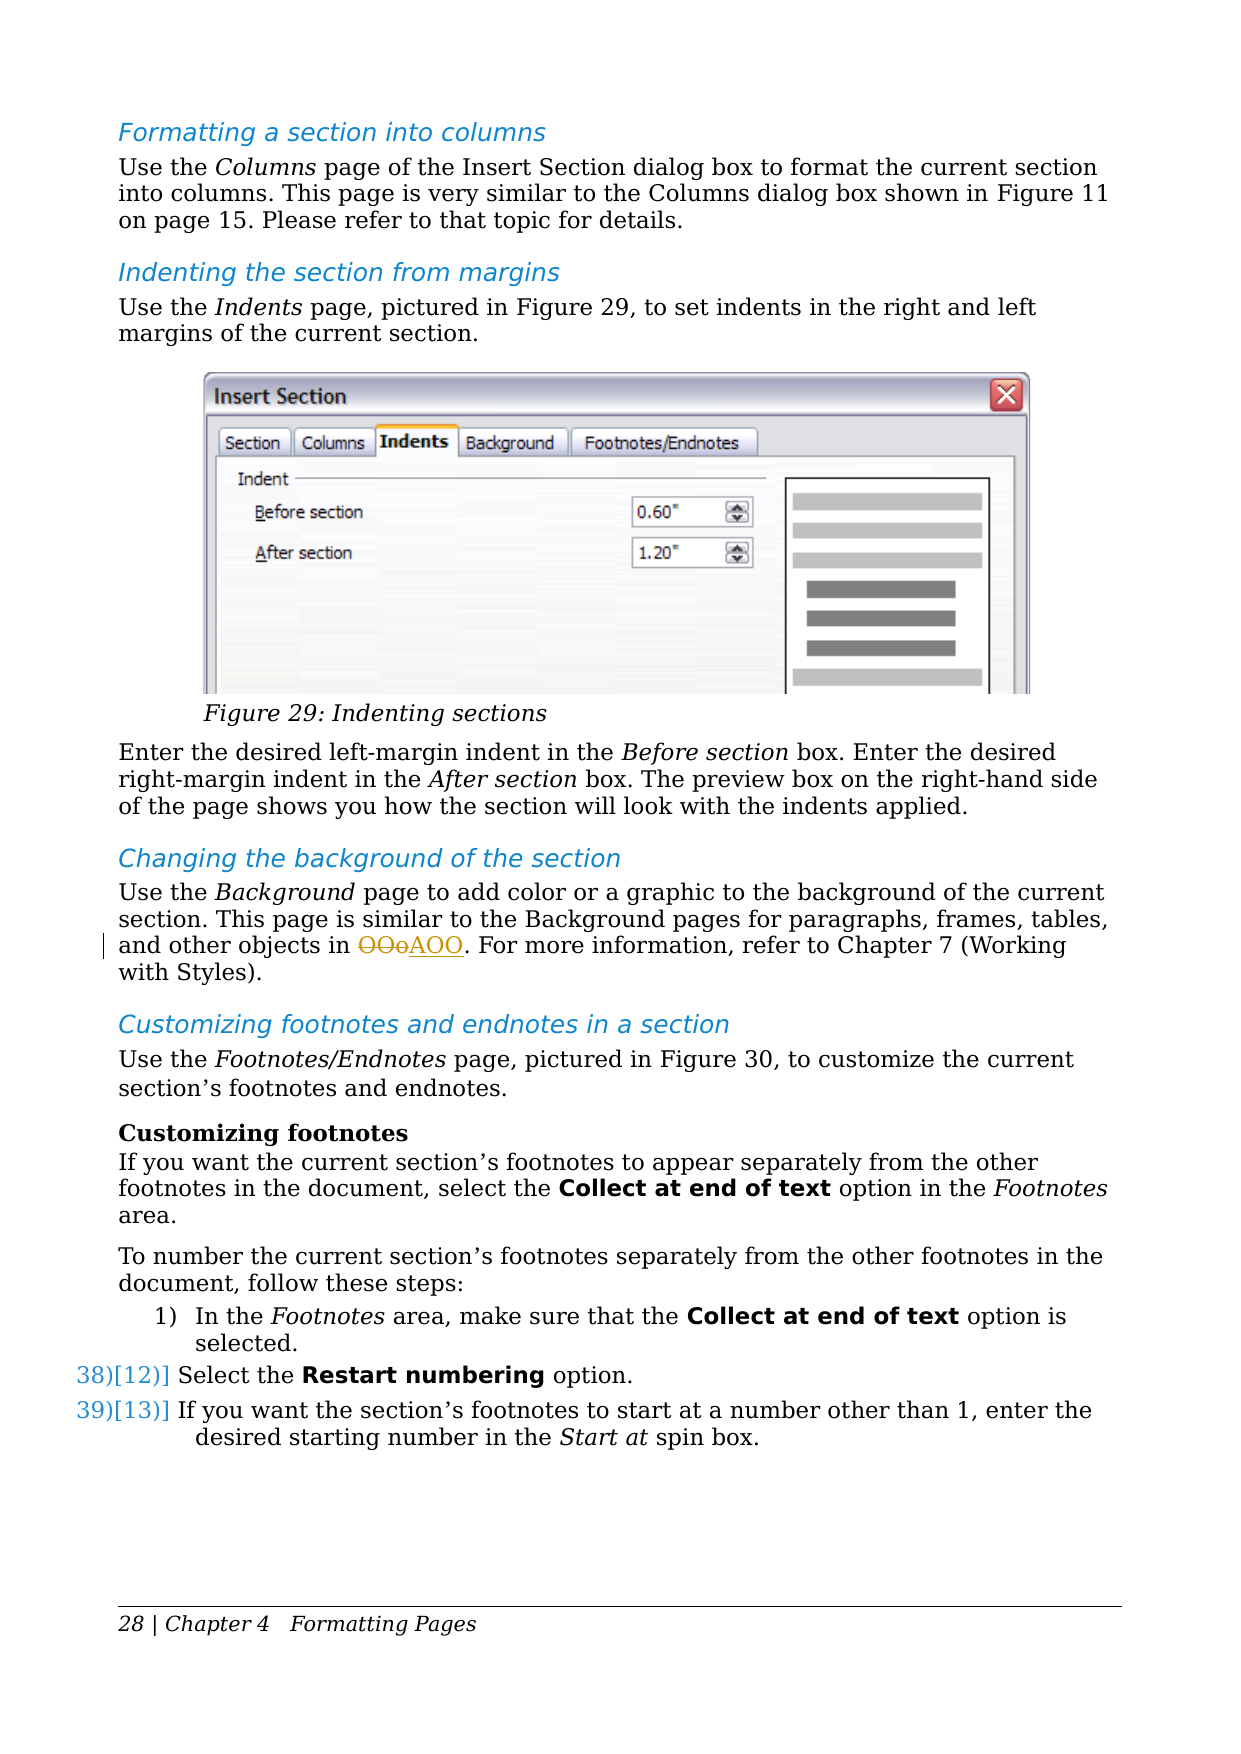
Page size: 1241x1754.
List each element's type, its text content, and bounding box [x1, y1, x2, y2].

list Select the Restart numbering option. [177, 1363, 1122, 1389]
subtitle Customizing footnotes and endnotes in a section [118, 1010, 1122, 1039]
list If you want the section’s footnotes to start at a number other than 1, enter the desired starting number in the Start at spin box. [177, 1396, 1122, 1451]
text Use the Footnotes/Endnotes page, pictured in Figure 30, to customize the current section’s footnotes and endnotes. [118, 1046, 1122, 1101]
picture [203, 372, 1031, 694]
text Figure : Indenting sections [203, 700, 1037, 727]
text Use the Columns page of the Insert Section dialog box to format the current section into columns. This page is very similar to the Columns dialog box shown in Figure 11 on page 15. Please refer to that topic for details. [118, 154, 1122, 234]
text Use the Background page to add color or a graphic to the background of the current section. This page is similar to the Background pages for paragraphs, frames, tables, and other objects in AOO. For more information, refer to Chapter 7 (Working with Styles). [118, 879, 1122, 986]
list To number the current section’s footnotes separately from the other footnotes in the document, follow these steps: [118, 1241, 1122, 1297]
text Enter the desired left-margin indent in the Before section box. Enter the desired right-margin indent in the After section box. The preview box on the right-hand side of the page shows you how the section will look with the indents applied. [118, 739, 1122, 819]
text If you want the current section’s footnotes to appear separately from the other footnotes in the document, select the Collect at end of text option in the Footnotes area. [118, 1147, 1122, 1229]
subtitle Changing the background of the section [118, 844, 1122, 873]
text Customizing footnotes [118, 1120, 1122, 1147]
text Use the Indents page, pictured in Figure 29, to set indents in the right and left margins of the current section. [118, 294, 1122, 347]
subtitle Formatting a section into columns [118, 118, 1122, 147]
subtitle Indenting the section from margins [118, 258, 1122, 287]
list In the Footnotes area, make sure that the Collect at end of text option is selected. [177, 1303, 1122, 1356]
